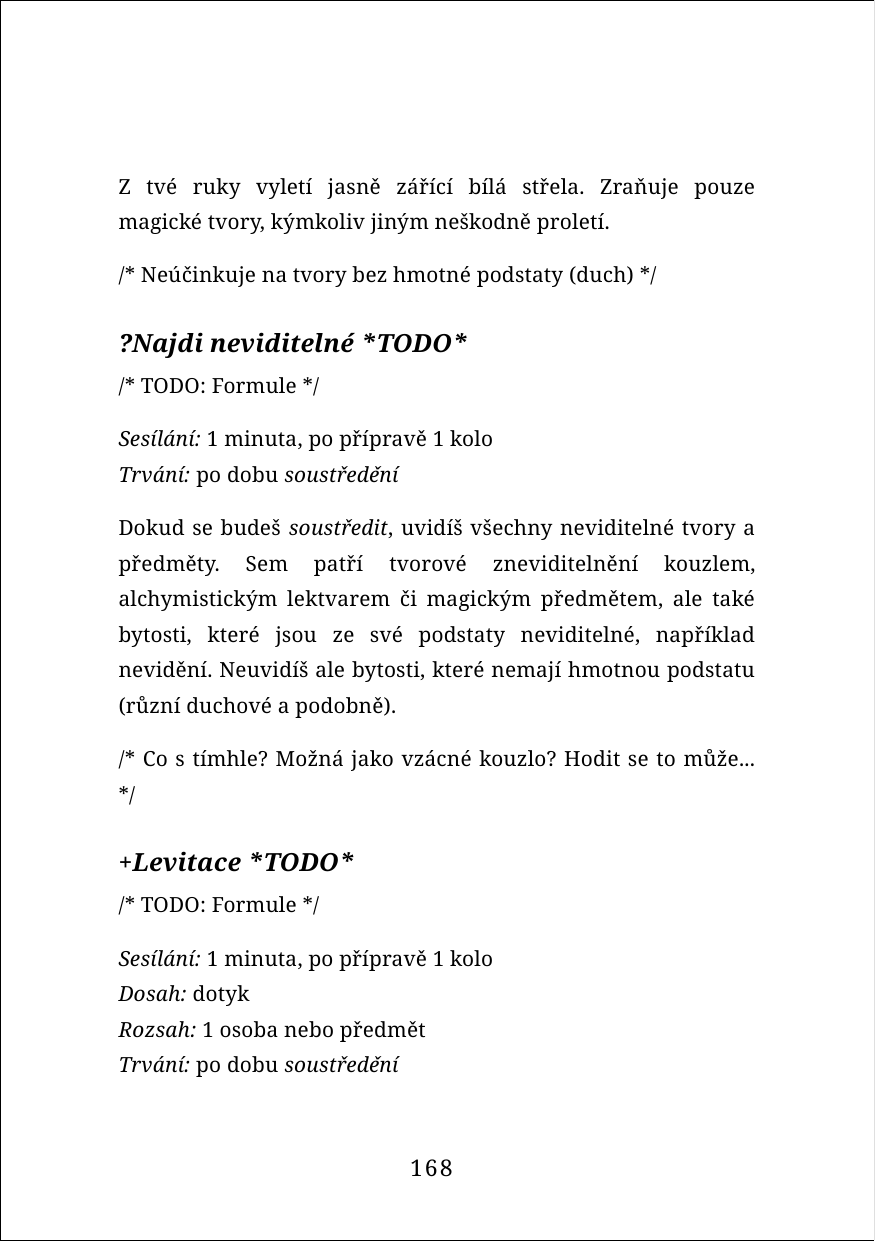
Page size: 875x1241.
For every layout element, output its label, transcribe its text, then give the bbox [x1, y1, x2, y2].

text Z tvé ruky vyletí jasně zářící bílá střela. Zraňuje pouze magické tvory, kýmkoliv jiným neškodně proletí. [118, 172, 756, 236]
text /* Neúčinkuje na tvory bez hmotné podstaty (duch) */ [118, 261, 756, 289]
text Sesílání: 1 minuta, po přípravě 1 kolo Dosah: dotyk Rozsah: 1 osoba nebo předmět Trvání: po dobu soustředění [118, 944, 756, 1079]
text /* TODO: Formule */ [118, 371, 756, 400]
text Dokud se budeš soustředit, uvidíš všechny neviditelné tvory a předměty. Sem patří tvorové zneviditelnění kouzlem, alchymistickým lektvarem či magickým předmětem, ale také bytosti, které jsou ze své podstaty neviditelné, například nevidění. Neuvidíš ale bytosti, které nemají hmotnou podstatu (různí duchové a podobně). [118, 513, 756, 719]
text /* Co s tímhle? Možná jako vzácné kouzlo? Hodit se to může... */ [118, 744, 756, 808]
text Sesílání: 1 minuta, po přípravě 1 kolo Trvání: po dobu soustředění [118, 424, 756, 488]
subtitle ?Najdi neviditelné *TODO* [118, 326, 756, 359]
text /* TODO: Formule */ [118, 891, 756, 919]
subtitle +Levitace *TODO* [118, 845, 756, 879]
